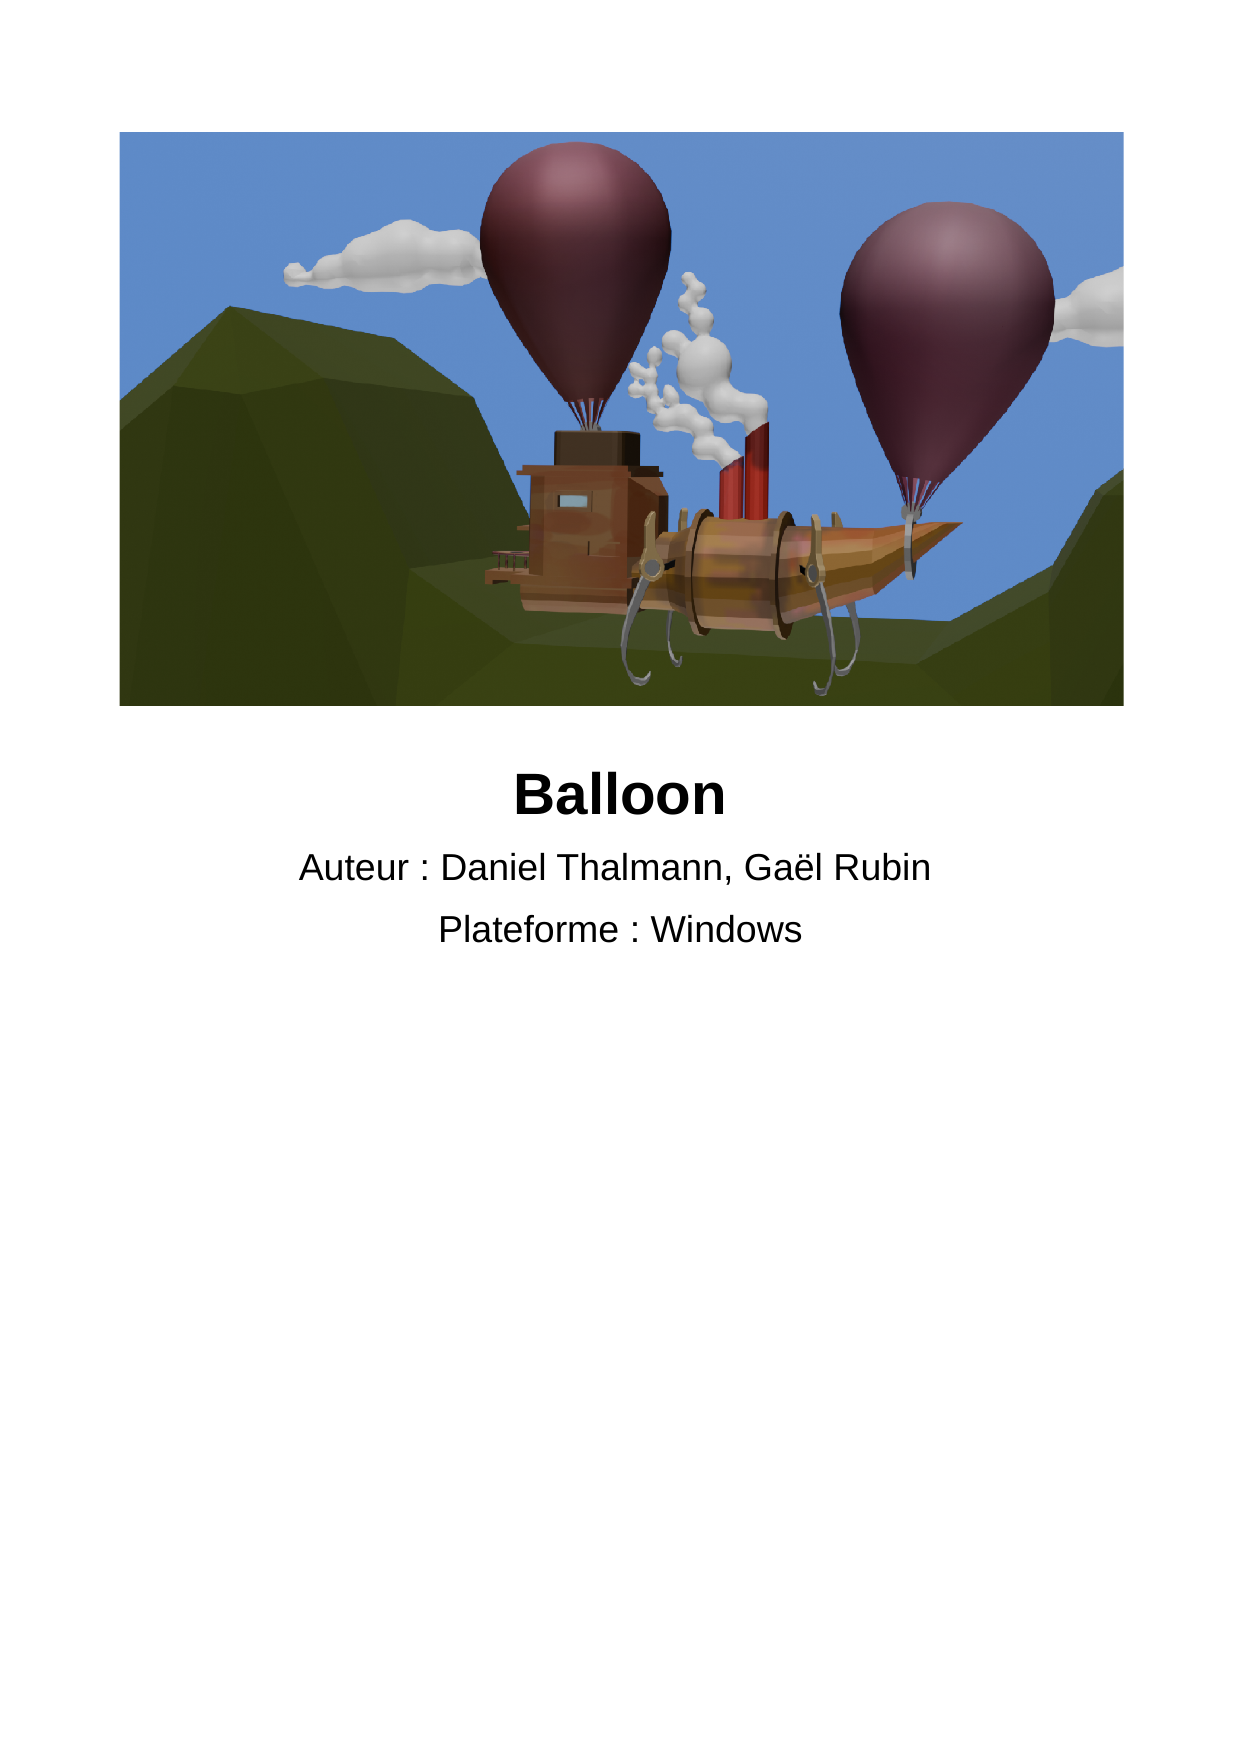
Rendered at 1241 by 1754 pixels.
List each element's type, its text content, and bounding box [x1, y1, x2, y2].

picture [119, 132, 1124, 706]
subtitle Plateforme : Windows [118, 907, 1122, 950]
title Balloon [118, 759, 1122, 827]
subtitle Auteur : Daniel Thalmann, Gaël Rubin [118, 845, 1122, 888]
